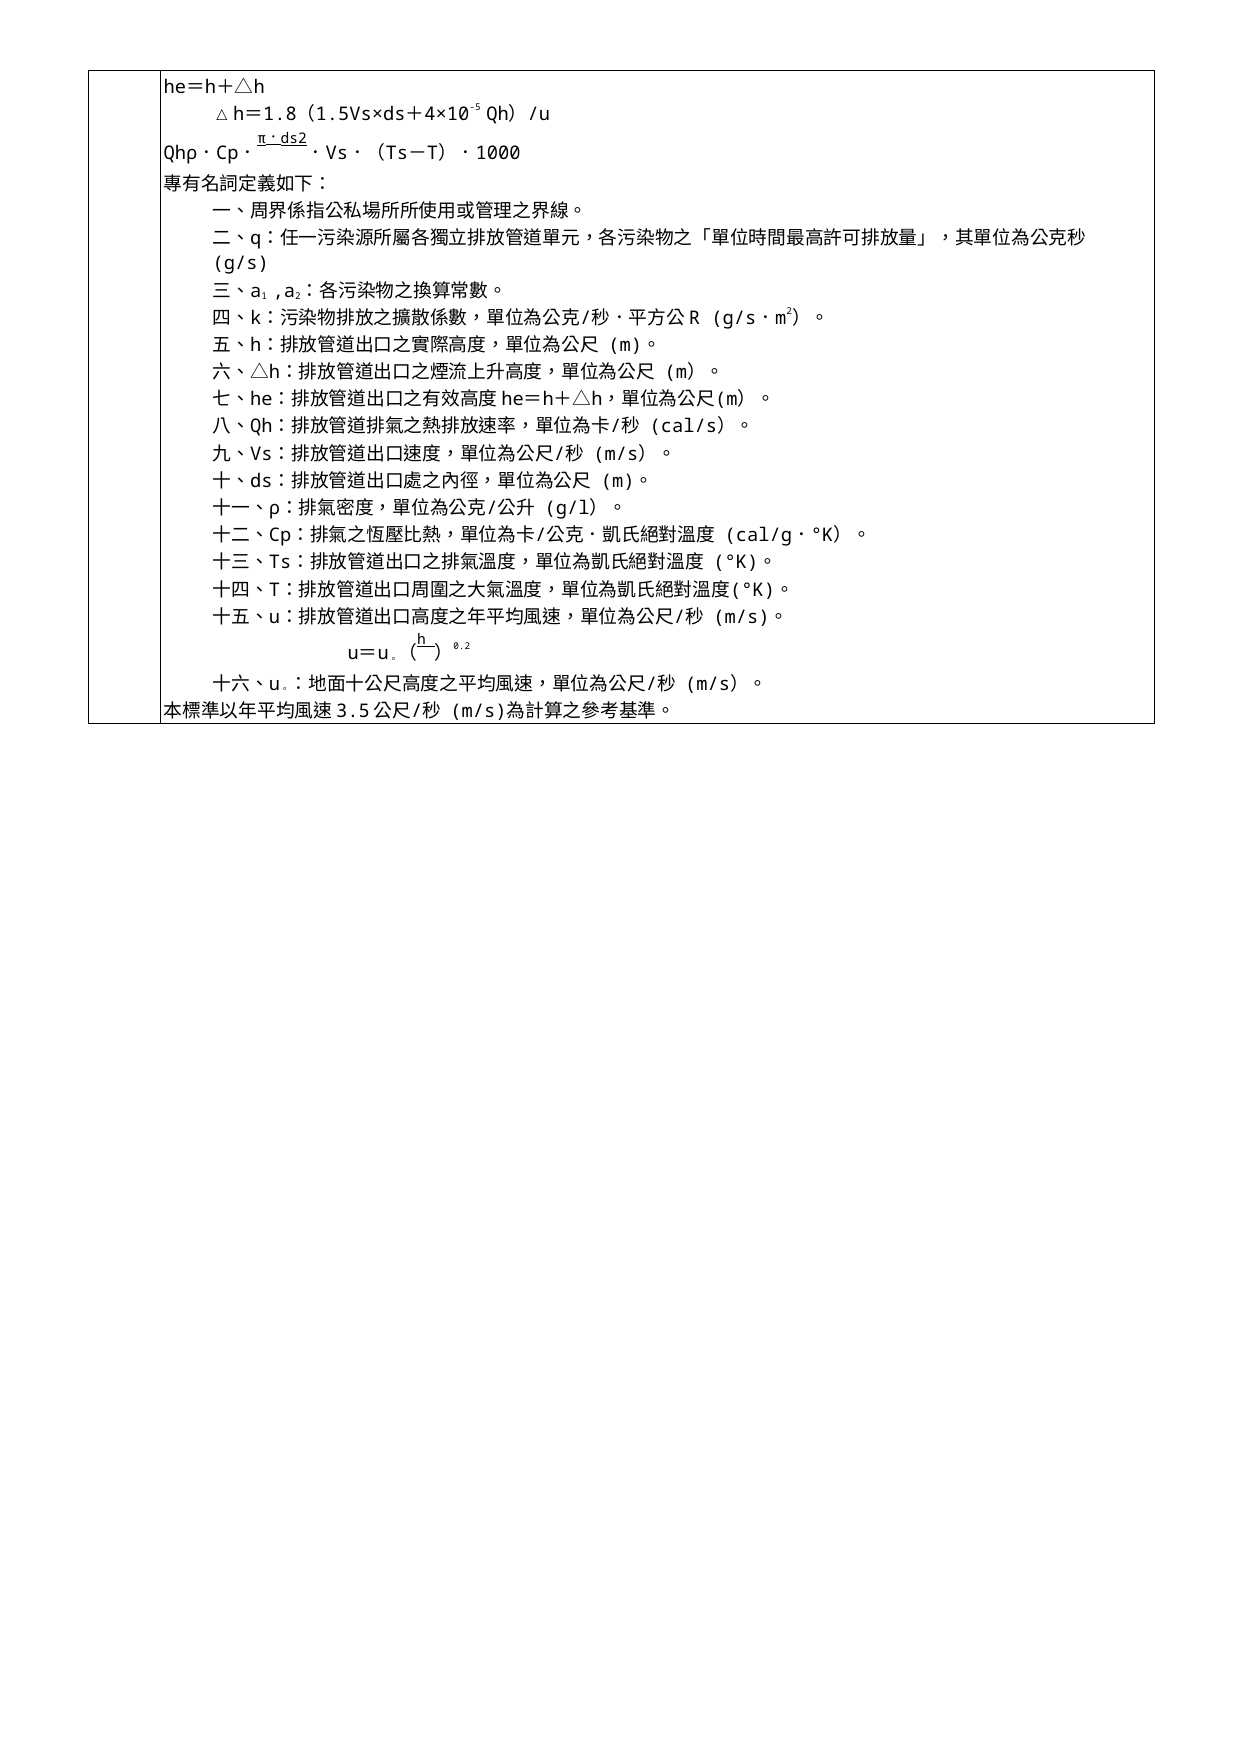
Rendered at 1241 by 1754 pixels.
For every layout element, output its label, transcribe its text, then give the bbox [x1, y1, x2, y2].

table_cell [89, 71, 160, 723]
table_cell he＝h＋△h △h＝1.8（1.5Vs×ds＋4×10-5 Qh）/u Qhρ．Cp．π．ds2．Vs．（Ts－T）．1000 專有名詞定義如下： 一、周界係指公私場所所使用或管理之界線。 二、q：任一污染源所屬各獨立排放管道單元，各污染物之「單位時間最高許可排放量」，其單位為公克秒 (g/s) 三、a1 ,a2：各污染物之換算常數。 四、k：污染物排放之擴散係數，單位為公克/秒．平方公R (g/s．m2）。 五、h：排放管道出口之實際高度，單位為公尺 (m)。 六、△h：排放管道出口之煙流上升高度，單位為公尺 (m）。 七、he：排放管道出口之有效高度he＝h＋△h，單位為公尺(m）。 八、Qh：排放管道排氣之熱排放速率，單位為卡/秒 (cal/s）。 九、Vs：排放管道出口速度，單位為公尺/秒 (m/s）。 十、ds：排放管道出口處之內徑，單位為公尺 (m)。 十一、ρ：排氣密度，單位為公克/公升 (g/l）。 十二、Cp：排氣之恆壓比熱，單位為卡/公克．凱氏絕對溫度 (cal/g．°K）。 十三、Ts：排放管道出口之排氣溫度，單位為凱氏絕對溫度 (°K)。 十四、T：排放管道出口周圍之大氣溫度，單位為凱氏絕對溫度(°K)。 十五、u：排放管道出口高度之年平均風速，單位為公尺/秒 (m/s)。 u＝u。（h ）0.2 十六、u。：地面十公尺高度之平均風速，單位為公尺/秒 (m/s）。 本標準以年平均風速3.5公尺/秒 (m/s)為計算之參考基準。 [161, 71, 1154, 723]
